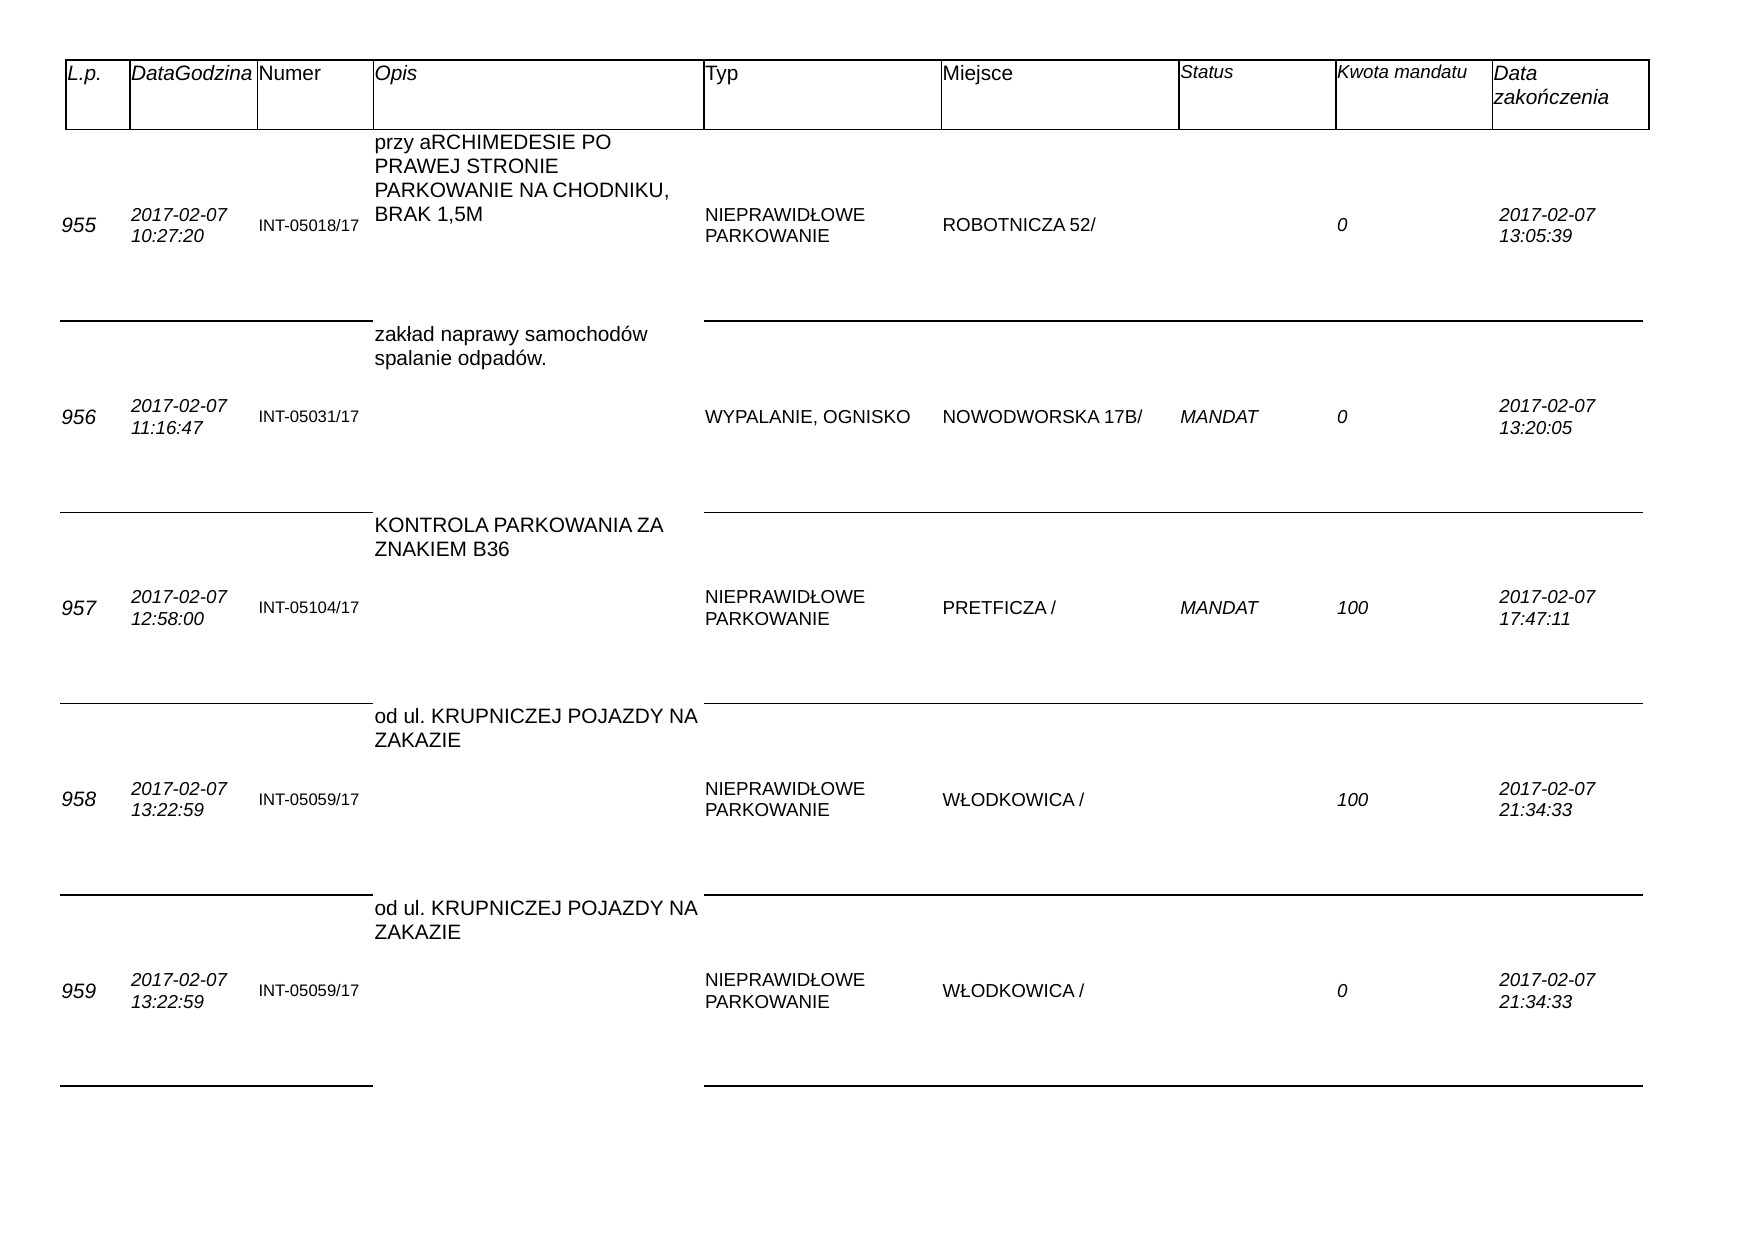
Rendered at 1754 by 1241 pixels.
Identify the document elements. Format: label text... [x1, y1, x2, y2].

table_cell MANDAT [1179, 322, 1336, 511]
table_cell 0 [1336, 896, 1498, 1085]
table_cell 2017-02-07 11:16:47 [130, 322, 257, 511]
table_cell [1643, 130, 1649, 320]
table_cell 2017-02-07 17:47:11 [1498, 513, 1643, 703]
table_cell INT-05059/17 [257, 704, 373, 894]
table_header Status [1180, 61, 1335, 129]
table_cell 2017-02-07 12:58:00 [130, 513, 257, 703]
table_cell 958 [60, 704, 130, 894]
table_cell 957 [60, 513, 130, 703]
table_cell [1643, 703, 1649, 894]
table_header DataGodzina [131, 61, 257, 129]
table_cell NIEPRAWIDŁOWE PARKOWANIE [704, 513, 941, 703]
table_cell 2017-02-07 21:34:33 [1498, 704, 1643, 894]
table_cell zakład naprawy samochodów spalanie odpadów. [373, 320, 704, 511]
table_cell INT-05059/17 [257, 896, 373, 1085]
table_header Numer [258, 61, 373, 129]
table_cell 2017-02-07 13:22:59 [130, 704, 257, 894]
table_cell [1643, 894, 1649, 1085]
table_cell NIEPRAWIDŁOWE PARKOWANIE [704, 896, 941, 1085]
table_cell 0 [1336, 130, 1498, 320]
table_cell [1179, 130, 1336, 320]
table_cell ROBOTNICZA 52/ [941, 130, 1179, 320]
table_cell [1179, 704, 1336, 894]
table_cell [1643, 511, 1649, 703]
table_cell INT-05104/17 [257, 513, 373, 703]
table_cell [1643, 320, 1649, 511]
table_cell PRETFICZA / [941, 513, 1179, 703]
table_cell 2017-02-07 13:20:05 [1498, 322, 1643, 511]
table_cell od ul. KRUPNICZEJ POJAZDY NA ZAKAZIE [373, 703, 704, 894]
table_cell [1179, 896, 1336, 1085]
table_header [60, 59, 65, 129]
table_cell 2017-02-07 13:05:39 [1498, 130, 1643, 320]
table_header Opis [374, 61, 703, 129]
table_cell INT-05018/17 [257, 130, 373, 320]
table_cell INT-05031/17 [257, 322, 373, 511]
table_cell NIEPRAWIDŁOWE PARKOWANIE [704, 704, 941, 894]
table_header L.p. [67, 61, 129, 129]
table_cell NIEPRAWIDŁOWE PARKOWANIE [704, 130, 941, 320]
table_cell 955 [60, 129, 130, 320]
table_cell 2017-02-07 13:22:59 [130, 896, 257, 1085]
table_cell od ul. KRUPNICZEJ POJAZDY NA ZAKAZIE [373, 894, 704, 1085]
table_cell 956 [60, 322, 130, 511]
table_cell WYPALANIE, OGNISKO [704, 322, 941, 511]
table_cell 100 [1336, 704, 1498, 894]
table_header Miejsce [942, 61, 1178, 129]
table_cell 2017-02-07 10:27:20 [130, 130, 257, 320]
table_header Data zakończenia [1493, 61, 1648, 129]
table_cell 2017-02-07 21:34:33 [1498, 896, 1643, 1085]
table_cell WŁODKOWICA / [941, 896, 1179, 1085]
table_cell NOWODWORSKA 17B/ [941, 322, 1179, 511]
table_header Typ [705, 61, 941, 129]
table_cell KONTROLA PARKOWANIA ZA ZNAKIEM B36 [373, 511, 704, 703]
table_cell 959 [60, 896, 130, 1085]
table_cell 0 [1336, 322, 1498, 511]
table_cell MANDAT [1179, 513, 1336, 703]
table_cell przy aRCHIMEDESIE PO PRAWEJ STRONIE PARKOWANIE NA CHODNIKU, BRAK 1,5M [373, 130, 704, 320]
table_header Kwota mandatu [1337, 61, 1492, 129]
table_cell 100 [1336, 513, 1498, 703]
table_cell WŁODKOWICA / [941, 704, 1179, 894]
